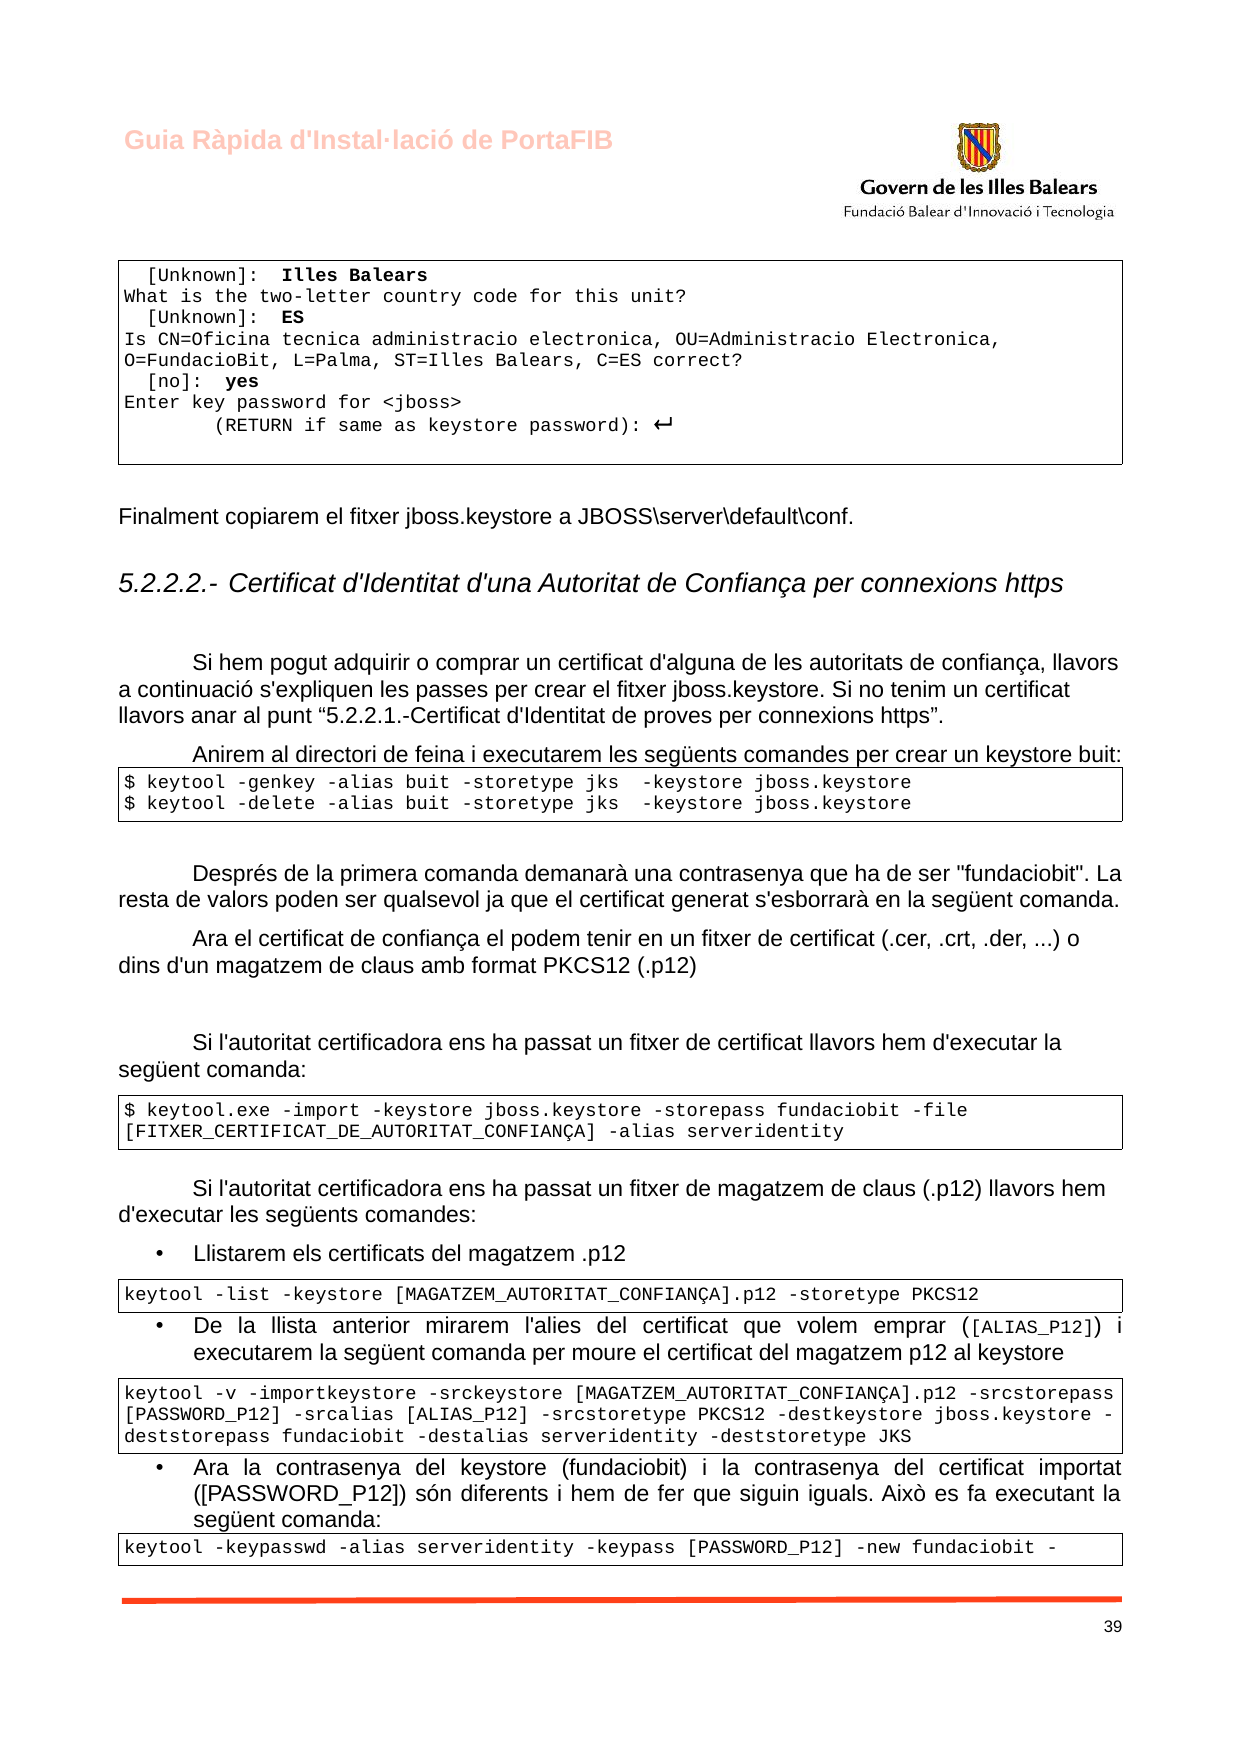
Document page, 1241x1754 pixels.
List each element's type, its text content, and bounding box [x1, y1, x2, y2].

text Si l'autoritat certificadora ens ha passat un fitxer de certificat llavors hem d'executar la següent comanda: [118, 1029, 1122, 1082]
picture [840, 123, 1117, 220]
text Finalment copiarem el fitxer jboss.keystore a JBOSS\server\default\conf. [118, 503, 1122, 529]
text Si l'autoritat certificadora ens ha passat un fitxer de magatzem de claus (.p12) llavors hem d'executar les següents comandes: [118, 1175, 1122, 1228]
table_header $ keytool.exe -import -keystore jboss.keystore -storepass fundaciobit -file [FITXER_CERTIFICAT_DE_AUTORITAT_CONFIANÇA] -alias serveridentity [119, 1096, 1122, 1149]
list Llistarem els certificats del magatzem .p12 [156, 1240, 1122, 1267]
table_header keytool -list -keystore [MAGATZEM_AUTORITAT_CONFIANÇA].p12 -storetype PKCS12 [119, 1280, 1122, 1312]
table_header $ keytool -genkey -alias buit -storetype jks -keystore jboss.keystore $ keytool -delete -alias buit -storetype jks -keystore jboss.keystore [119, 768, 1122, 821]
text Anirem al directori de feina i executarem les següents comandes per crear un keystore buit: [118, 741, 1122, 767]
list De la llista anterior mirarem l'alies del certificat que volem emprar ([ALIAS_P12]) i executarem la següent comanda per moure el certificat del magatzem p12 al keystore [156, 1313, 1122, 1366]
table_header keytool -v -importkeystore -srckeystore [MAGATZEM_AUTORITAT_CONFIANÇA].p12 -srcstorepass [PASSWORD_P12] -srcalias [ALIAS_P12] -srcstoretype PKCS12 -destkeystore jboss.keystore -deststorepass fundaciobit -destalias serveridentity -deststoretype JKS [119, 1379, 1122, 1453]
list Ara la contrasenya del keystore (fundaciobit) i la contrasenya del certificat importat ([PASSWORD_P12]) són diferents i hem de fer que siguin iguals. Això es fa executant la següent comanda: [156, 1454, 1122, 1532]
text Després de la primera comanda demanarà una contrasenya que ha de ser "fundaciobit". La resta de valors poden ser qualsevol ja que el certificat generat s'esborrarà en la següent comanda. [118, 860, 1122, 913]
table_header [Unknown]: Illes Balears What is the two-letter country code for this unit? [Unknown]: ES Is CN=Oficina tecnica administracio electronica, OU=Administracio Electronica, O=FundacioBit, L=Palma, ST=Illes Balears, C=ES correct? [no]: yes Enter key password for <jboss> (RETURN if same as keystore password):  [119, 261, 1122, 464]
text Si hem pogut adquirir o comprar un certificat d'alguna de les autoritats de confiança, llavors a continuació s'expliquen les passes per crear el fitxer jboss.keystore. Si no tenim un certificat llavors anar al punt “5.2.2.1.-Certificat d'Identitat de proves per connexions https”. [118, 649, 1122, 728]
text Ara el certificat de confiança el podem tenir en un fitxer de certificat (.cer, .crt, .der, ...) o dins d'un magatzem de claus amb format PKCS12 (.p12) [118, 925, 1122, 978]
subtitle Certificat d'Identitat d'una Autoritat de Confiança per connexions https [118, 567, 1122, 598]
table_header keytool -keypasswd -alias serveridentity -keypass [PASSWORD_P12] -new fundaciobit [119, 1534, 1122, 1565]
